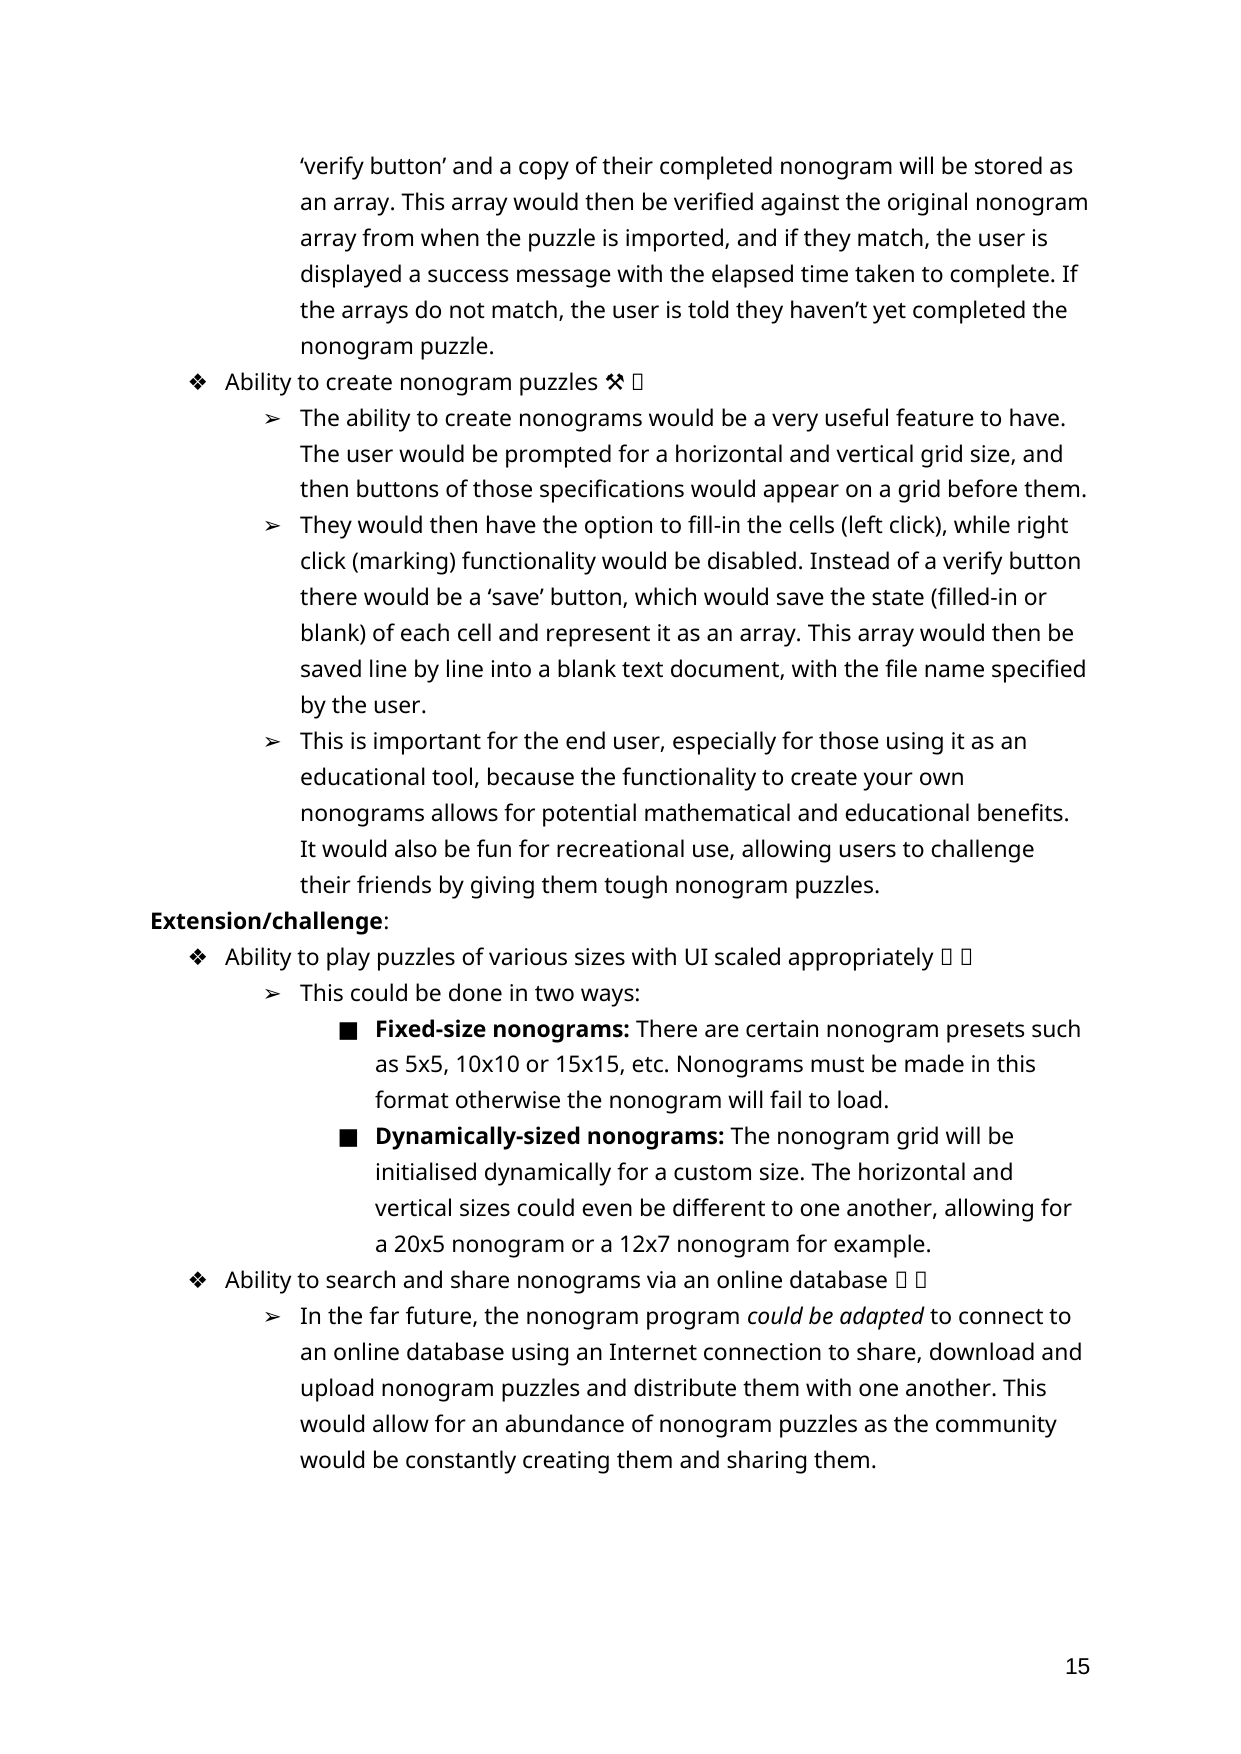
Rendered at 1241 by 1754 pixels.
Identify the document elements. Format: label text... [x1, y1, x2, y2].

list Fixed-size nonograms: There are certain nonogram presets such as 5x5, 10x10 or 15x15, etc. Nonograms must be made in this format otherwise the nonogram will fail to load. [337, 1012, 1090, 1116]
list In the far future, the nonogram program could be adapted to connect to an online database using an Internet connection to share, download and upload nonogram puzzles and distribute them with one another. This would allow for an abundance of nonogram puzzles as the community would be constantly creating them and sharing them. [262, 1300, 1090, 1475]
list Dynamically-sized nonograms: The nonogram grid will be initialised dynamically for a custom size. The horizontal and vertical sizes could even be different to one another, allowing for a 20x5 nonogram or a 12x7 nonogram for example. [337, 1120, 1090, 1259]
list The ability to create nonograms would be a very useful feature to have. The user would be prompted for a horizontal and vertical grid size, and then buttons of those specifications would appear on a grid before them. [262, 402, 1090, 505]
list They would then have the option to fill-in the cells (left click), while right click (marking) functionality would be disabled. Instead of a verify button there would be a ‘save’ button, which would save the state (filled-in or blank) of each cell and represent it as an array. This array would then be saved line by line into a blank text document, with the file name specified by the user. [262, 509, 1090, 720]
list Ability to create nonogram puzzles ⚒️ ✅ [187, 366, 1090, 397]
list This could be done in two ways: [262, 977, 1090, 1008]
list This is important for the end user, especially for those using it as an educational tool, because the functionality to create your own nonograms allows for potential mathematical and educational benefits. It would also be fun for recreational use, allowing users to challenge their friends by giving them tough nonogram puzzles. [262, 725, 1090, 900]
list Ability to play puzzles of various sizes with UI scaled appropriately 🧩 ✅ [187, 941, 1090, 972]
list ‘verify button’ and a copy of their completed nonogram will be stored as an array. This array would then be verified against the original nonogram array from when the puzzle is imported, and if they match, the user is displayed a success message with the elapsed time taken to complete. If the arrays do not match, the user is told they haven’t yet completed the nonogram puzzle. [262, 150, 1090, 361]
text Extension/challenge: [150, 905, 1090, 936]
list Ability to search and share nonograms via an online database 🌐 ✅ [187, 1264, 1090, 1295]
